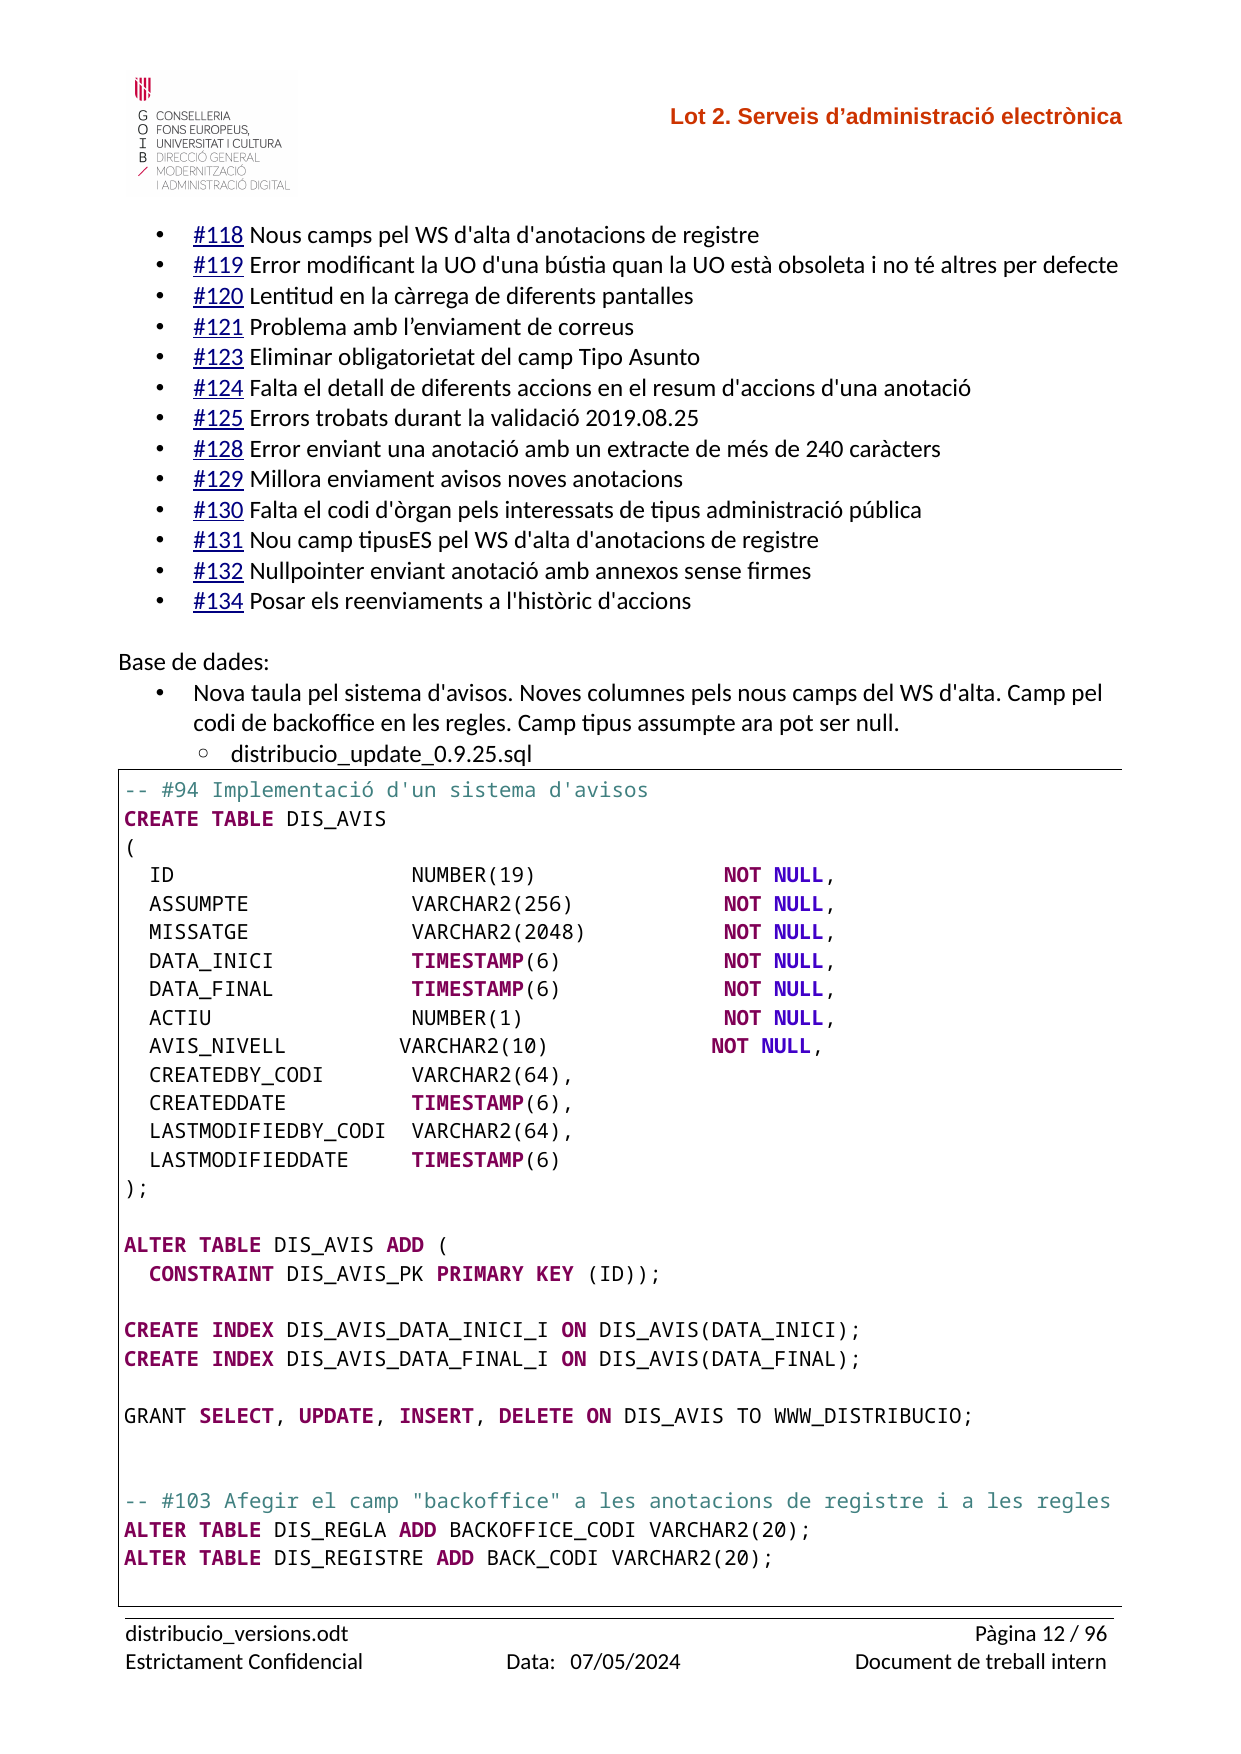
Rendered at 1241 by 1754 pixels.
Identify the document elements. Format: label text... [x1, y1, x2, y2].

list #134 Posar els reenviaments a l'històric d'accions [156, 585, 1122, 616]
list #125 Errors trobats durant la validació 2019.08.25 [156, 402, 1122, 433]
table_header -- #94 Implementació d'un sistema d'avisos CREATE TABLE DIS_AVIS ( ID NUMBER(19) NOT NULL, ASSUMPTE VARCHAR2(256) NOT NULL, MISSATGE VARCHAR2(2048) NOT NULL, DATA_INICI TIMESTAMP(6) NOT NULL, DATA_FINAL TIMESTAMP(6) NOT NULL, ACTIU NUMBER(1) NOT NULL, AVIS_NIVELL VARCHAR2(10) NOT NULL, CREATEDBY_CODI VARCHAR2(64), CREATEDDATE TIMESTAMP(6), LASTMODIFIEDBY_CODI VARCHAR2(64), LASTMODIFIEDDATE TIMESTAMP(6) ); ALTER TABLE DIS_AVIS ADD ( CONSTRAINT DIS_AVIS_PK PRIMARY KEY (ID)); CREATE INDEX DIS_AVIS_DATA_INICI_I ON DIS_AVIS(DATA_INICI); CREATE INDEX DIS_AVIS_DATA_FINAL_I ON DIS_AVIS(DATA_FINAL); GRANT SELECT, UPDATE, INSERT, DELETE ON DIS_AVIS TO WWW_DISTRIBUCIO; -- #103 Afegir el camp "backoffice" a les anotacions de registre i a les regles ALTER TABLE DIS_REGLA ADD BACKOFFICE_CODI VARCHAR2(20); ALTER TABLE DIS_REGISTRE ADD BACK_CODI VARCHAR2(20); [119, 770, 1122, 1606]
list #130 Falta el codi d'òrgan pels interessats de tipus administració pública [156, 494, 1122, 524]
list #131 Nou camp tipusES pel WS d'alta d'anotacions de registre [156, 524, 1122, 555]
list #128 Error enviant una anotació amb un extracte de més de 240 caràcters [156, 433, 1122, 463]
list #132 Nullpointer enviant anotació amb annexos sense firmes [156, 555, 1122, 585]
list distribucio_update_0.9.25.sql [193, 738, 1122, 768]
list Nova taula pel sistema d'avisos. Noves columnes pels nous camps del WS d'alta. Camp pel codi de backoffice en les regles. Camp tipus assumpte ara pot ser null. [156, 677, 1122, 738]
list #120 Lentitud en la càrrega de diferents pantalles [156, 280, 1122, 311]
list #118 Nous camps pel WS d'alta d'anotacions de registre [156, 219, 1122, 250]
list #123 Eliminar obligatorietat del camp Tipo Asunto [156, 341, 1122, 372]
text Base de dades: [118, 646, 1122, 677]
picture [126, 70, 299, 197]
list #121 Problema amb l’enviament de correus [156, 311, 1122, 341]
list #124 Falta el detall de diferents accions en el resum d'accions d'una anotació [156, 372, 1122, 402]
list #119 Error modificant la UO d'una bústia quan la UO està obsoleta i no té altres per defecte [156, 250, 1122, 280]
list #129 Millora enviament avisos noves anotacions [156, 463, 1122, 494]
